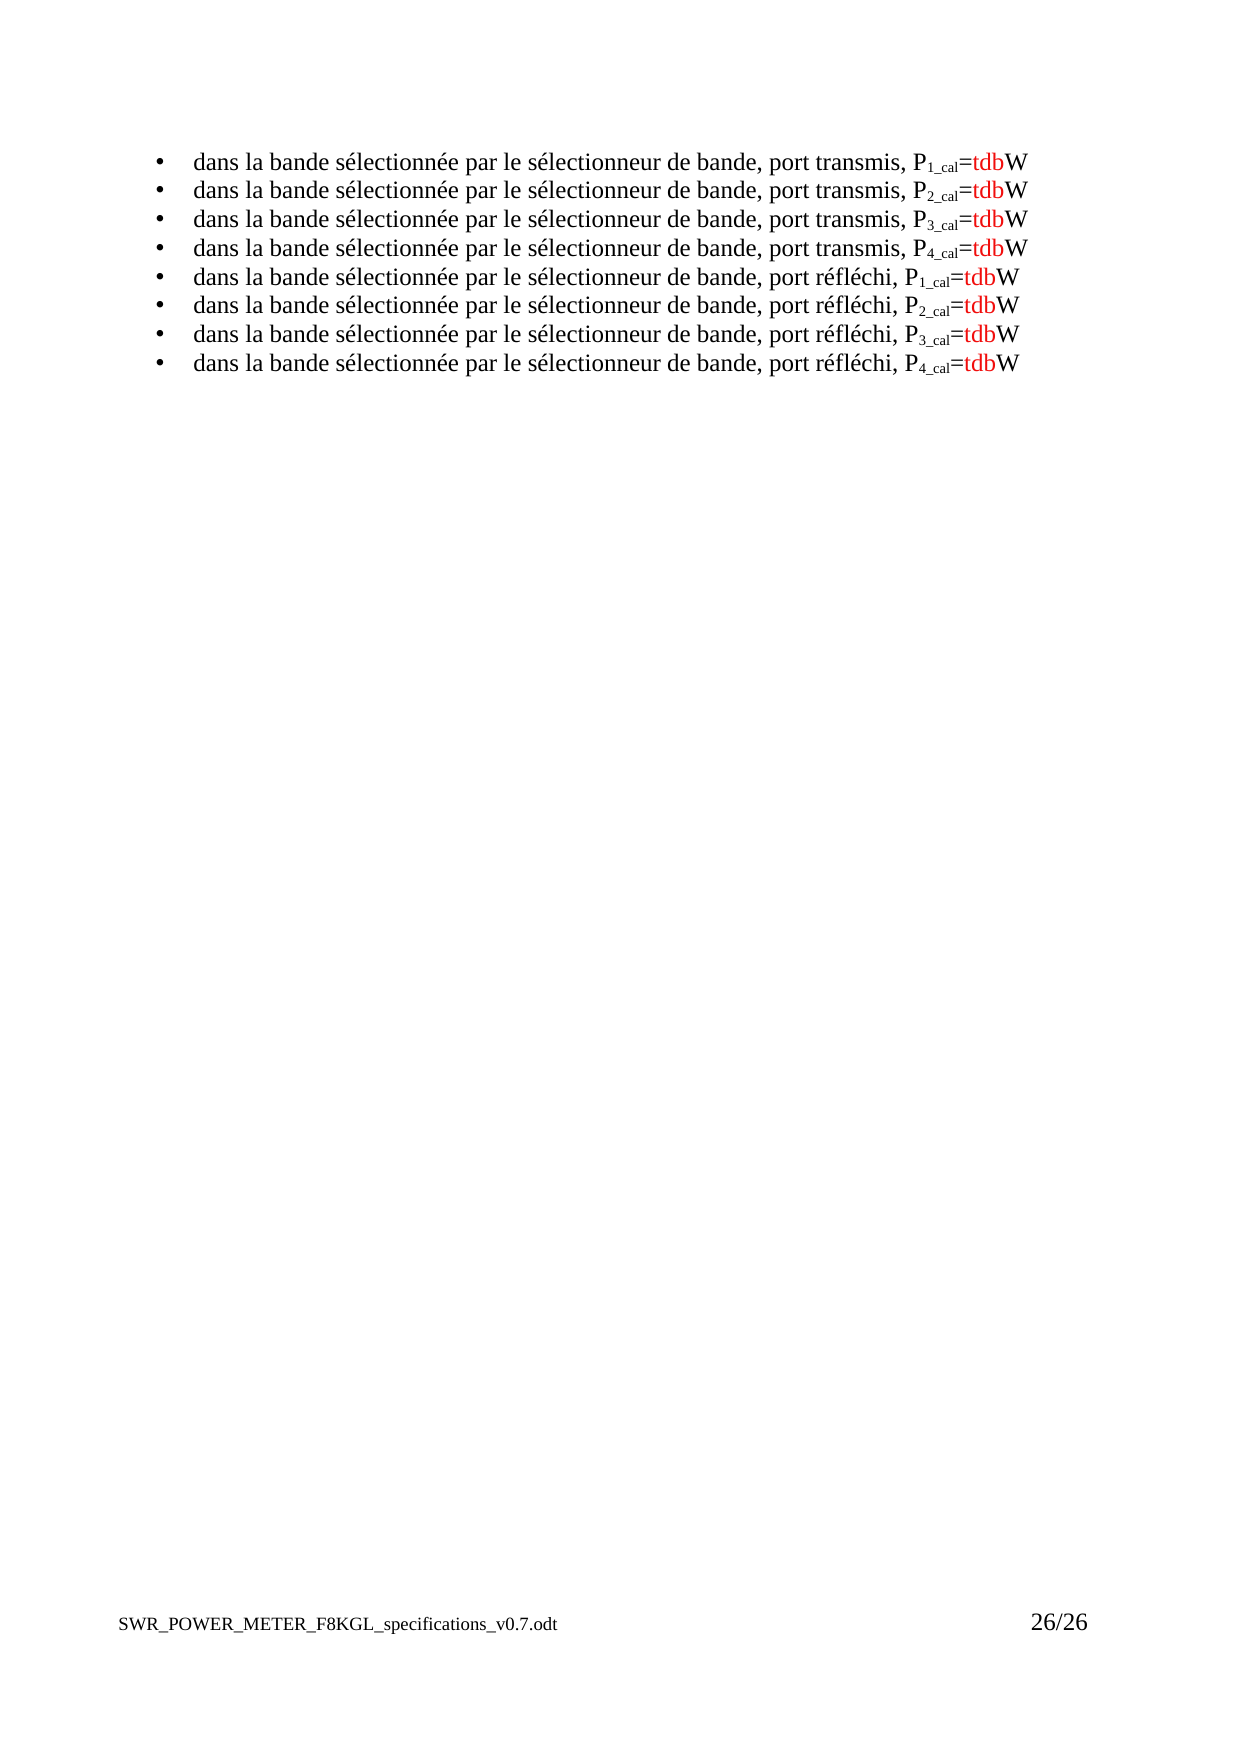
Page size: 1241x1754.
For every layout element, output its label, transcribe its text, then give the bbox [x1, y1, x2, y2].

list dans la bande sélectionnée par le sélectionneur de bande, port transmis, P1_cal=tdbW [156, 147, 1122, 176]
list dans la bande sélectionnée par le sélectionneur de bande, port transmis, P4_cal=tdbW [156, 233, 1122, 262]
list dans la bande sélectionnée par le sélectionneur de bande, port réfléchi, P4_cal=tdbW [156, 348, 1122, 377]
list dans la bande sélectionnée par le sélectionneur de bande, port transmis, P2_cal=tdbW [156, 176, 1122, 204]
list dans la bande sélectionnée par le sélectionneur de bande, port réfléchi, P3_cal=tdbW [156, 319, 1122, 348]
list dans la bande sélectionnée par le sélectionneur de bande, port réfléchi, P1_cal=tdbW [156, 262, 1122, 291]
list dans la bande sélectionnée par le sélectionneur de bande, port réfléchi, P2_cal=tdbW [156, 291, 1122, 319]
list dans la bande sélectionnée par le sélectionneur de bande, port transmis, P3_cal=tdbW [156, 204, 1122, 233]
